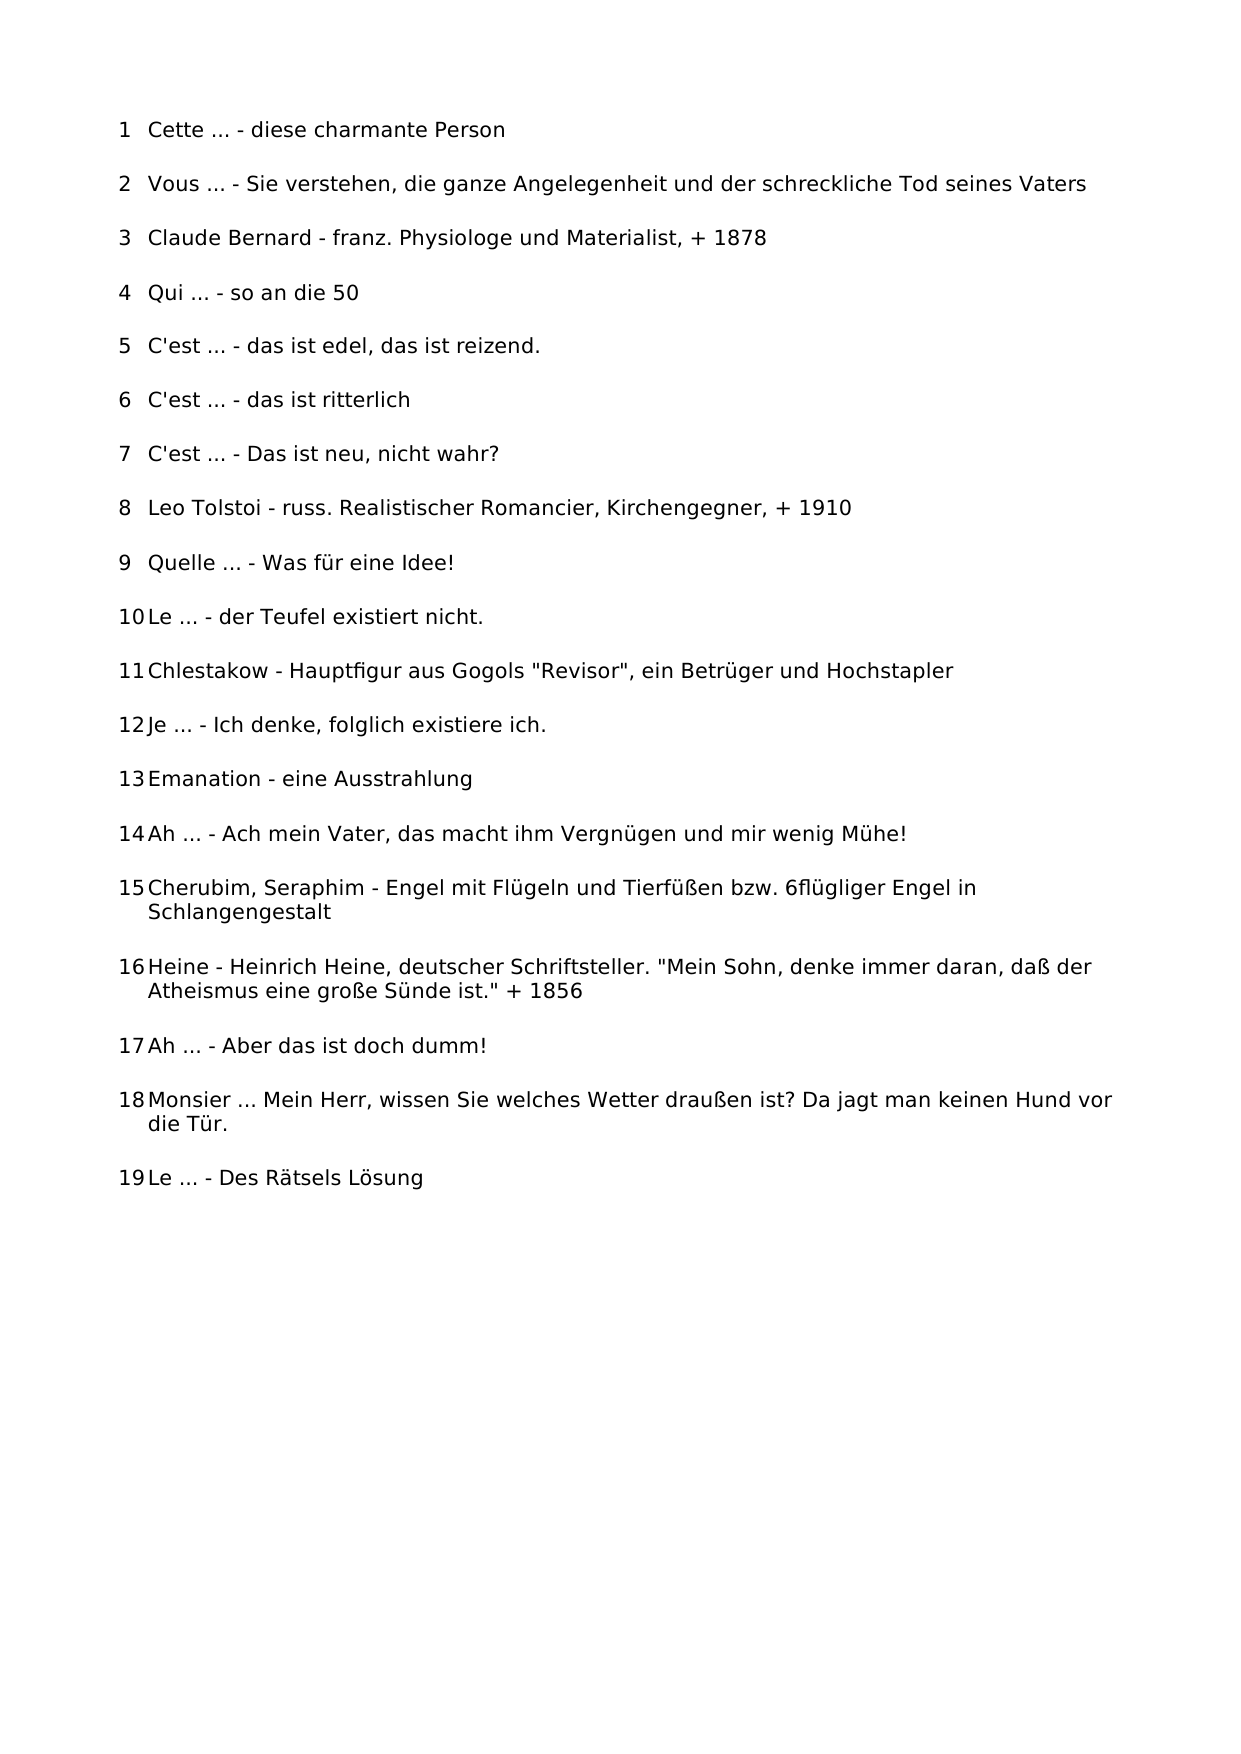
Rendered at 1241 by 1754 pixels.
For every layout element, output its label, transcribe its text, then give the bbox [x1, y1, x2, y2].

text Claude Bernard - franz. Physiologe und Materialist, + 1878 [118, 226, 1122, 251]
text Je ... - Ich denke, folglich existiere ich. [118, 713, 1122, 738]
text C'est ... - das ist edel, das ist reizend. [118, 334, 1122, 359]
text Quelle ... - Was für eine Idee! [118, 551, 1122, 575]
text Ah ... - Ach mein Vater, das macht ihm Vergnügen und mir wenig Mühe! [118, 822, 1122, 846]
text Cette ... - diese charmante Person [118, 118, 1122, 143]
text Le ... - der Teufel existiert nicht. [118, 605, 1122, 629]
text C'est ... - Das ist neu, nicht wahr? [118, 442, 1122, 467]
text C'est ... - das ist ritterlich [118, 388, 1122, 413]
text Leo Tolstoi - russ. Realistischer Romancier, Kirchengegner, + 1910 [118, 496, 1122, 521]
text Chlestakow - Hauptfigur aus Gogols "Revisor", ein Betrüger und Hochstapler [118, 659, 1122, 683]
text Vous ... - Sie verstehen, die ganze Angelegenheit und der schreckliche Tod seines Vaters [118, 172, 1122, 197]
text Emanation - eine Ausstrahlung [118, 767, 1122, 792]
text Qui ... - so an die 50 [118, 281, 1122, 305]
text Cherubim, Seraphim - Engel mit Flügeln und Tierfüßen bzw. 6flügliger Engel in Schlangengestalt [118, 876, 1122, 924]
text Le ... - Des Rätsels Lösung [118, 1166, 1122, 1190]
text Monsier ... Mein Herr, wissen Sie welches Wetter draußen ist? Da jagt man keinen Hund vor die Tür. [118, 1087, 1122, 1136]
text Heine - Heinrich Heine, deutscher Schriftsteller. "Mein Sohn, denke immer daran, daß der Atheismus eine große Sünde ist." + 1856 [118, 954, 1122, 1003]
text Ah ... - Aber das ist doch dumm! [118, 1033, 1122, 1058]
